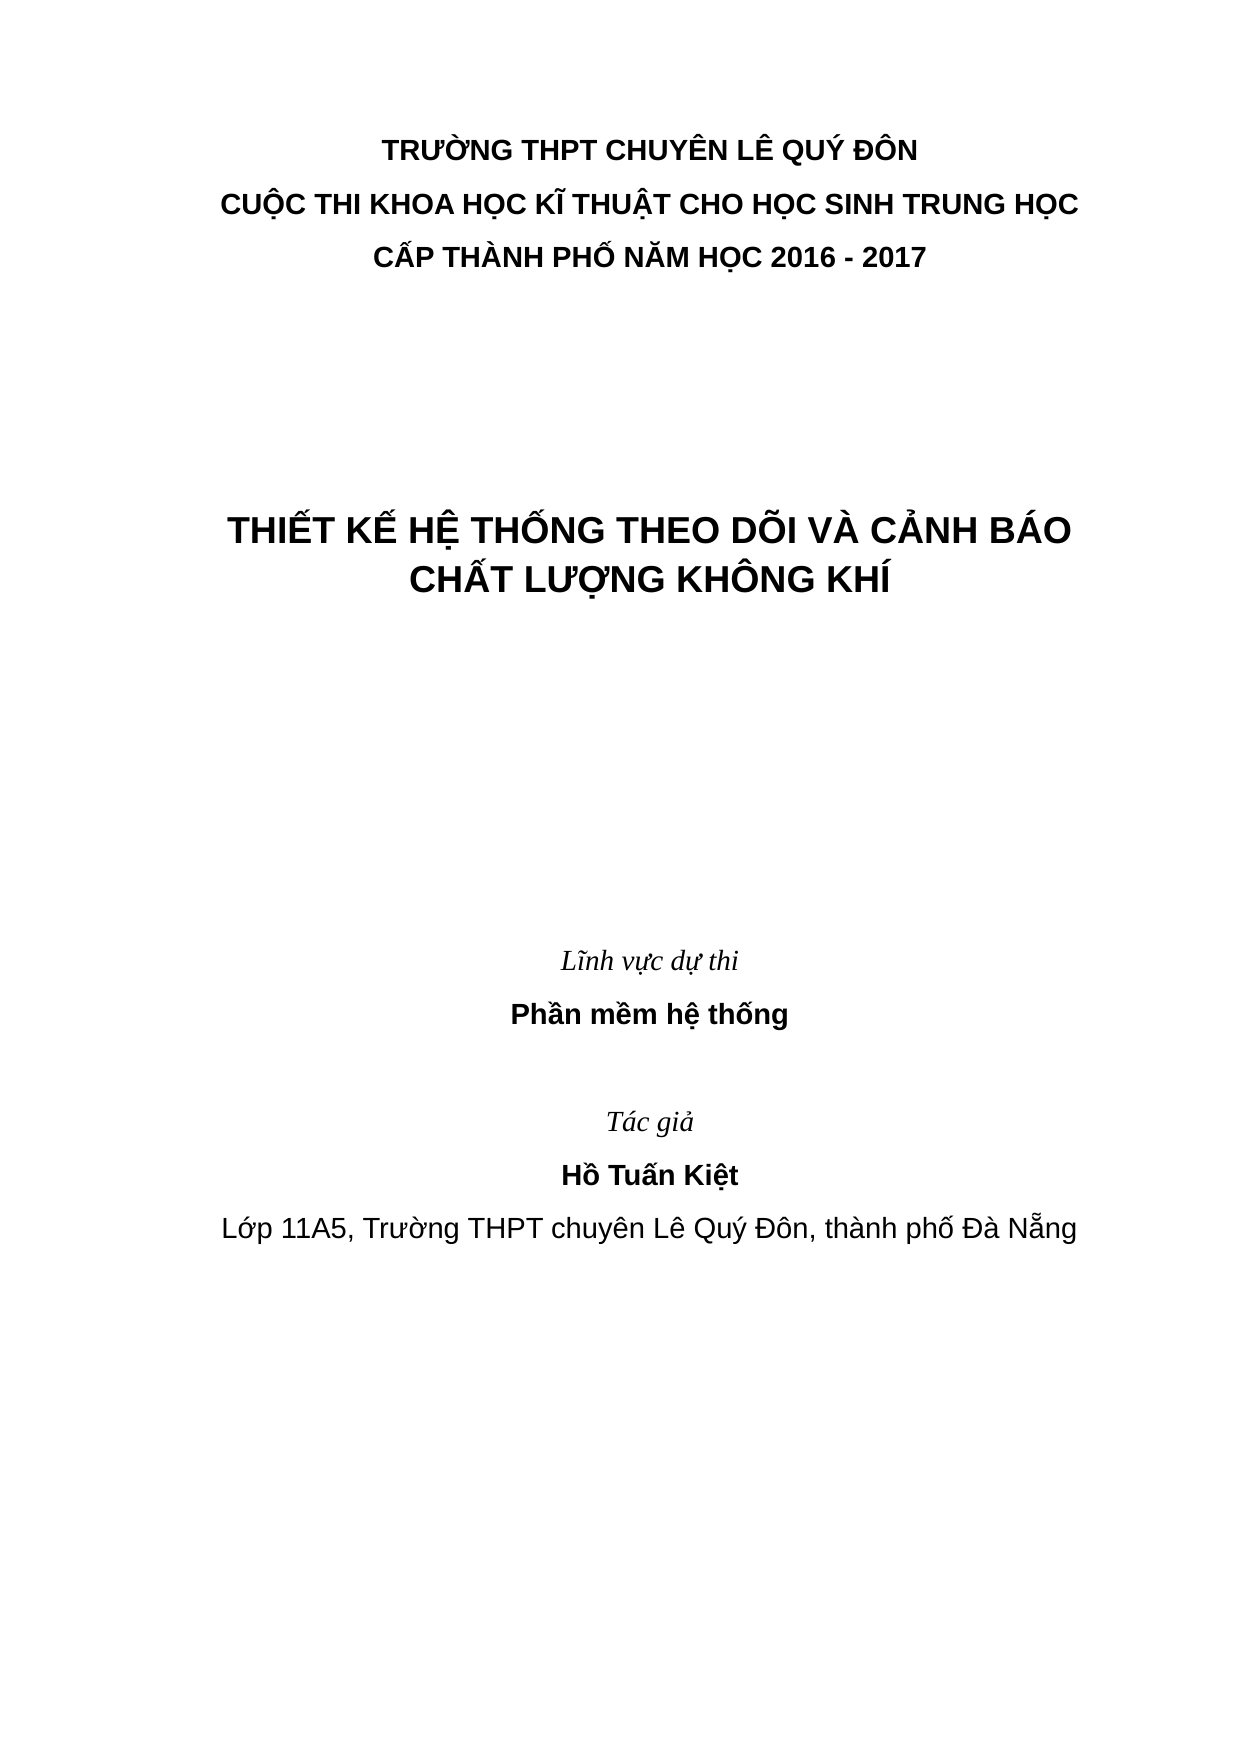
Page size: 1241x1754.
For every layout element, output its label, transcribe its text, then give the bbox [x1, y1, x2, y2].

text Hồ Tuấn Kiệt [177, 1157, 1122, 1191]
text CUỘC THI KHOA HỌC KĨ THUẬT CHO HỌC SINH TRUNG HỌC [177, 187, 1122, 220]
text Phần mềm hệ thống [177, 997, 1122, 1030]
text Tác giả [177, 1104, 1122, 1137]
text Lớp 11A5, Trường THPT chuyên Lê Quý Đôn, thành phố Đà Nẵng [177, 1211, 1122, 1244]
text THIẾT KẾ HỆ THỐNG THEO DÕI VÀ CẢNH BÁO CHẤT LƯỢNG KHÔNG KHÍ [177, 508, 1122, 601]
text CẤP THÀNH PHỐ NĂM HỌC 2016 - 2017 [177, 240, 1122, 274]
text TRƯỜNG THPT CHUYÊN LÊ QUÝ ĐÔN [177, 133, 1122, 167]
text Lĩnh vực dự thi [177, 943, 1122, 977]
